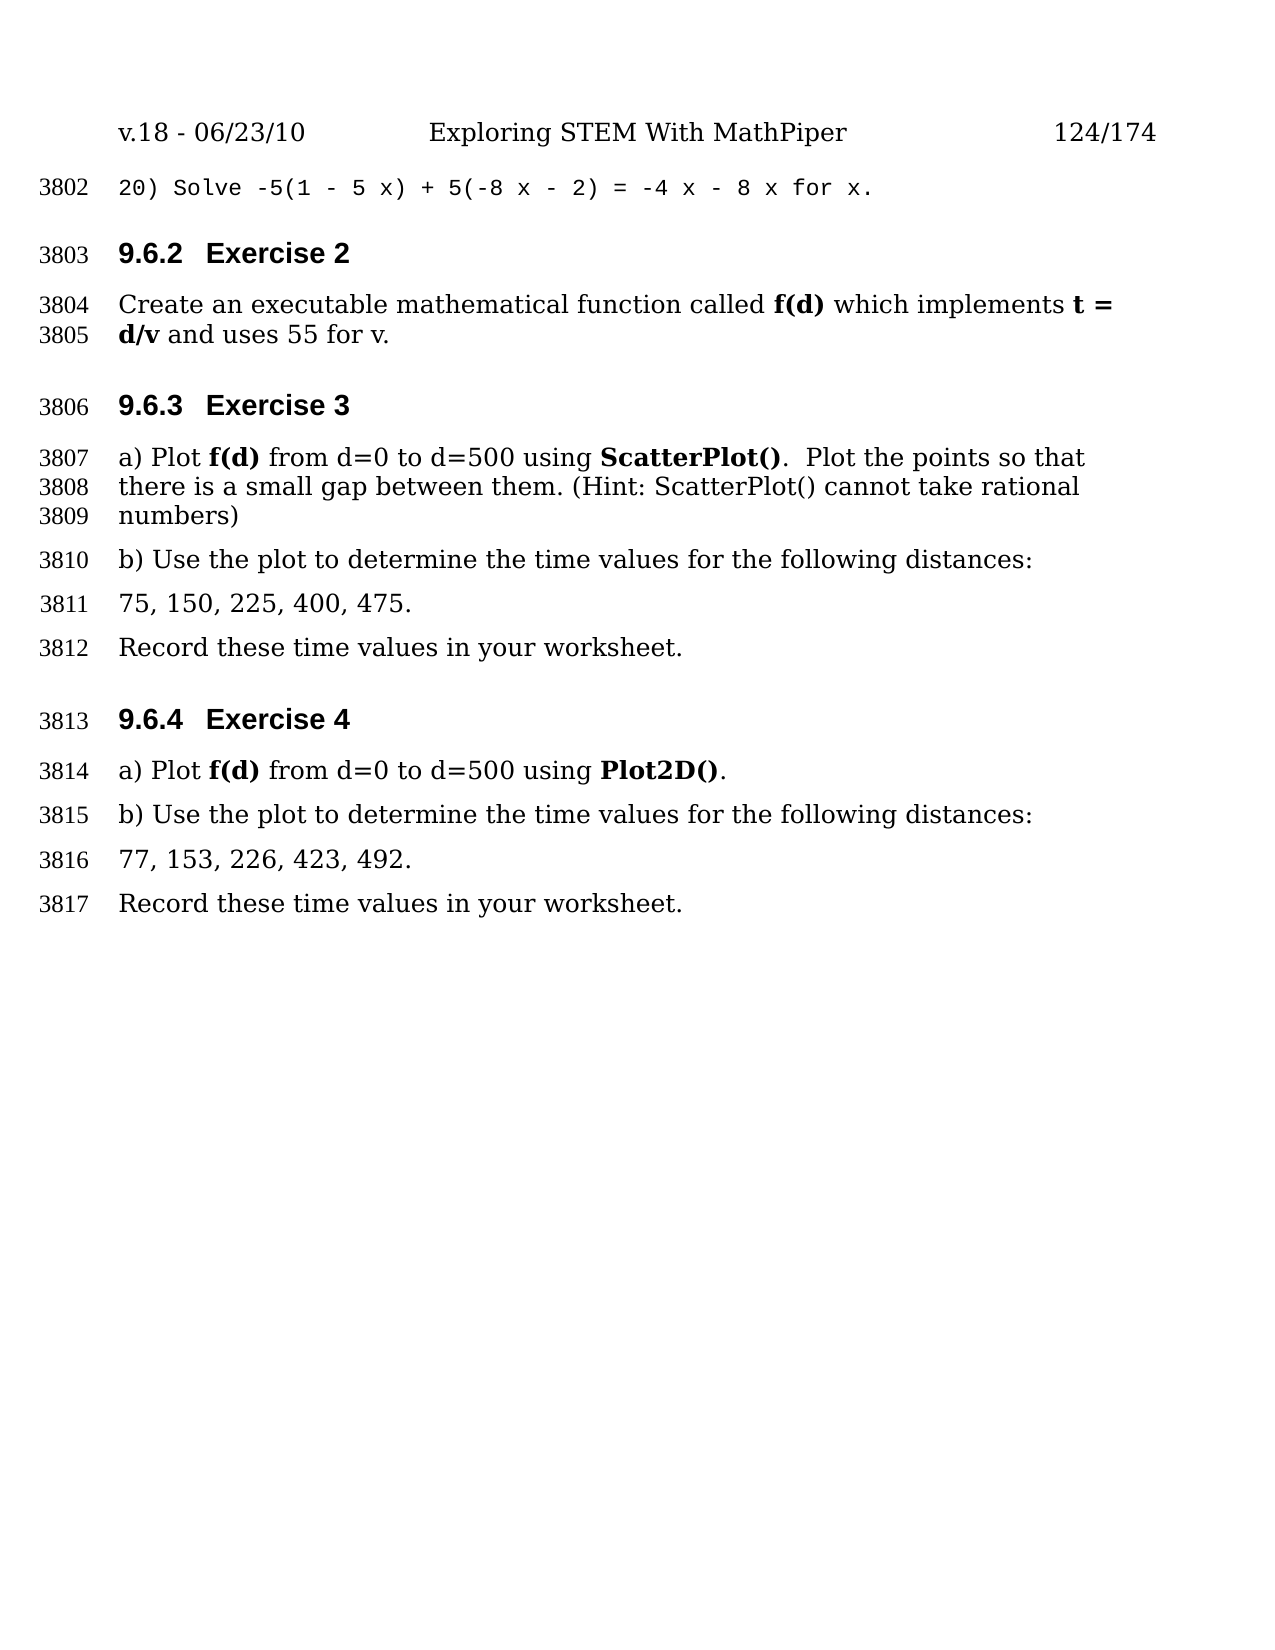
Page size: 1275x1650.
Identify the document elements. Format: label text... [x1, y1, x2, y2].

text b) Use the plot to determine the time values for the following distances: [118, 801, 1157, 830]
text Record these time values in your worksheet. [118, 633, 1157, 663]
text Create an executable mathematical function called f(d) which implements t = d/v and uses 55 for v. [118, 290, 1157, 349]
text 75, 150, 225, 400, 475. [118, 589, 1157, 618]
subtitle Exercise 4 [118, 702, 1157, 735]
subtitle Exercise 2 [118, 236, 1157, 269]
text Record these time values in your worksheet. [118, 889, 1157, 918]
text 20) Solve -5(1 - 5 x) + 5(-8 x - 2) = -4 x - 8 x for x. [118, 177, 1157, 203]
text a) Plot f(d) from d=0 to d=500 using ScatterPlot(). Plot the points so that there is a small gap between them. (Hint: ScatterPlot() cannot take rational numbers) [118, 442, 1157, 530]
text b) Use the plot to determine the time values for the following distances: [118, 545, 1157, 574]
text 77, 153, 226, 423, 492. [118, 845, 1157, 874]
text a) Plot f(d) from d=0 to d=500 using Plot2D(). [118, 756, 1157, 786]
subtitle Exercise 3 [118, 388, 1157, 422]
